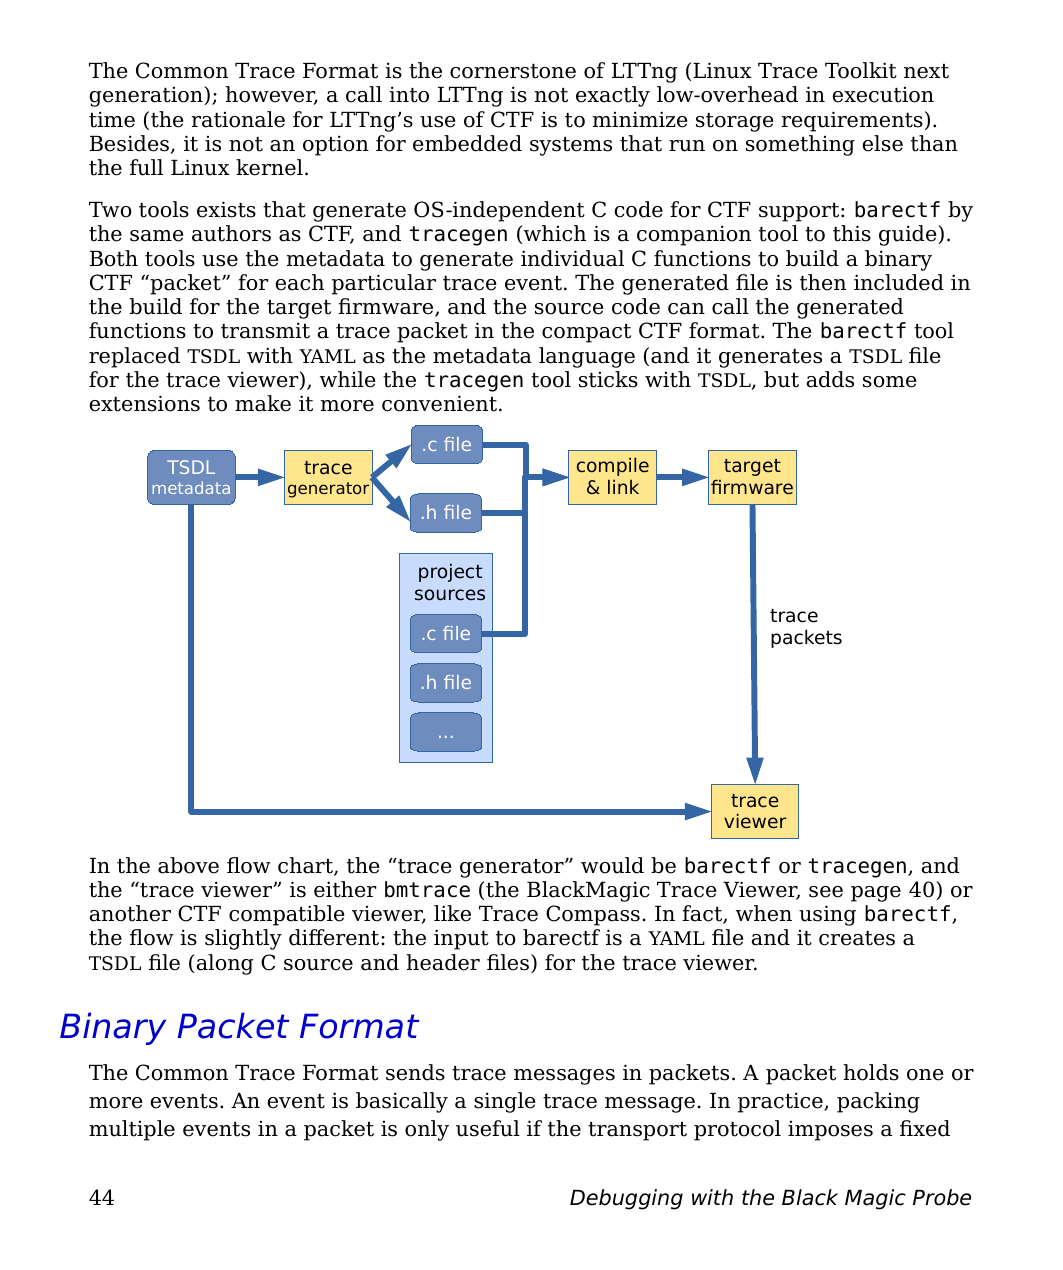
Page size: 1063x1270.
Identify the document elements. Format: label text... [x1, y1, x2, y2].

text The Common Trace Format sends trace messages in packets. A packet holds one or more events. An event is basically a single trace message. In practice, packing multiple events in a packet is only useful if the transport protocol imposes a fixed [88, 1061, 974, 1141]
text Two tools exists that generate OS-independent C code for CTF support: barectf by the same authors as CTF, and tracegen (which is a companion tool to this guide). Both tools use the metadata to generate individual C functions to build a binary CTF “packet” for each particular trace event. The generated file is then included in the build for the target firmware, and the source code can call the generated functions to transmit a trace packet in the compact CTF format. The barectf tool replaced TSDL with YAML as the metadata language (and it generates a TSDL file for the trace viewer), while the tracegen tool sticks with TSDL, but adds some extensions to make it more convenient. [88, 198, 974, 417]
text In the above flow chart, the “trace generator” would be barectf or tracegen, and the “trace viewer” is either bmtrace (the BlackMagic Trace Viewer, see page 40) or another CTF compatible viewer, like Trace Compass. In fact, when using barectf, the flow is slightly different: the input to barectf is a YAML file and it creates a TSDL file (along C source and header files) for the trace viewer. [88, 434, 974, 975]
subtitle Binary Packet Format [59, 1007, 974, 1046]
text The Common Trace Format is the cornerstone of LTTng (Linux Trace Toolkit next generation); however, a call into LTTng is not exactly low-overhead in execution time (the rationale for LTTng’s use of CTF is to minimize storage requirements). Besides, it is not an option for embedded systems that run on something else than the full Linux kernel. [88, 59, 974, 180]
